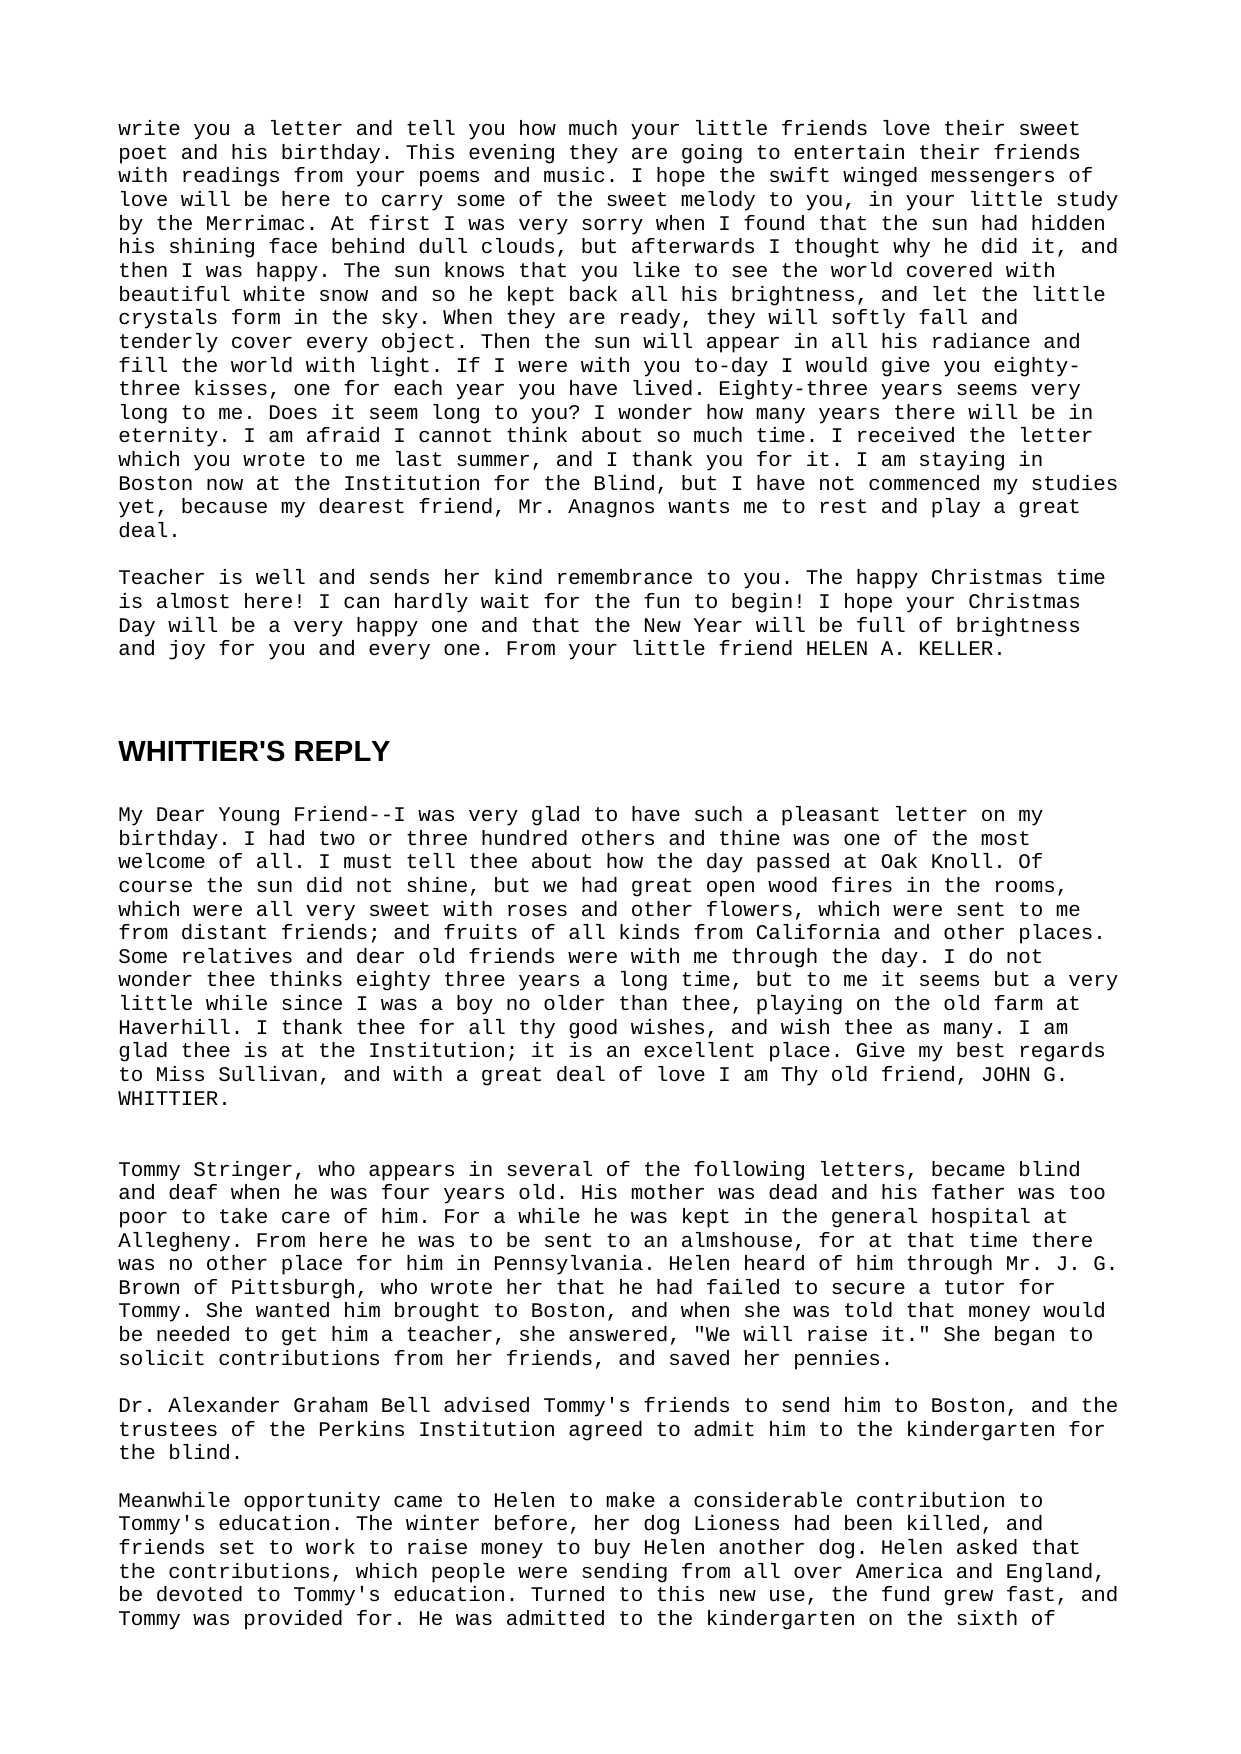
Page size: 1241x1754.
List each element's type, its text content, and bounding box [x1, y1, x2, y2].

text Meanwhile opportunity came to Helen to make a considerable contribution to Tommy's education. The winter before, her dog Lioness had been killed, and friends set to work to raise money to buy Helen another dog. Helen asked that the contributions, which people were sending from all over America and England, be devoted to Tommy's education. Turned to this new use, the fund grew fast, and Tommy was provided for. He was admitted to the kindergarten on the sixth of [118, 1490, 1122, 1632]
text Teacher is well and sends her kind remembrance to you. The happy Christmas time is almost here! I can hardly wait for the fun to begin! I hope your Christmas Day will be a very happy one and that the New Year will be full of brightness and joy for you and every one. From your little friend HELEN A. KELLER. [118, 567, 1122, 662]
text Tommy Stringer, who appears in several of the following letters, became blind and deaf when he was four years old. His mother was dead and his father was too poor to take care of him. For a while he was kept in the general hospital at Allegheny. From here he was to be sent to an almshouse, for at that time there was no other place for him in Pennsylvania. Helen heard of him through Mr. J. G. Brown of Pittsburgh, who wrote her that he had failed to secure a tutor for Tommy. She wanted him brought to Boston, and when she was told that money would be needed to get him a teacher, she answered, "We will raise it." She began to solicit contributions from her friends, and saved her pennies. [118, 1159, 1122, 1371]
text write you a letter and tell you how much your little friends love their sweet poet and his birthday. This evening they are going to entertain their friends with readings from your poems and music. I hope the swift winged messengers of love will be here to carry some of the sweet melody to you, in your little study by the Merrimac. At first I was very sorry when I found that the sun had hidden his shining face behind dull clouds, but afterwards I thought why he did it, and then I was happy. The sun knows that you like to see the world covered with beautiful white snow and so he kept back all his brightness, and let the little crystals form in the sky. When they are ready, they will softly fall and tenderly cover every object. Then the sun will appear in all his radiance and fill the world with light. If I were with you to-day I would give you eighty-three kisses, one for each year you have lived. Eighty-three years seems very long to me. Does it seem long to you? I wonder how many years there will be in eternity. I am afraid I cannot think about so much time. I received the letter which you wrote to me last summer, and I thank you for it. I am staying in Boston now at the Institution for the Blind, but I have not commenced my studies yet, because my dearest friend, Mr. Anagnos wants me to rest and play a great deal. [118, 118, 1122, 544]
text Dr. Alexander Graham Bell advised Tommy's friends to send him to Boston, and the trustees of the Perkins Institution agreed to admit him to the kindergarten for the blind. [118, 1395, 1122, 1466]
text My Dear Young Friend--I was very glad to have such a pleasant letter on my birthday. I had two or three hundred others and thine was one of the most welcome of all. I must tell thee about how the day passed at Oak Knoll. Of course the sun did not shine, but we had great open wood fires in the rooms, which were all very sweet with roses and other flowers, which were sent to me from distant friends; and fruits of all kinds from California and other places. Some relatives and dear old friends were with me through the day. I do not wonder thee thinks eighty three years a long time, but to me it seems but a very little while since I was a boy no older than thee, playing on the old farm at Haverhill. I thank thee for all thy good wishes, and wish thee as many. I am glad thee is at the Institution; it is an excellent place. Give my best regards to Miss Sullivan, and with a great deal of love I am Thy old friend, JOHN G. WHITTIER. [118, 804, 1122, 1111]
subtitle WHITTIER'S REPLY [118, 734, 1122, 768]
